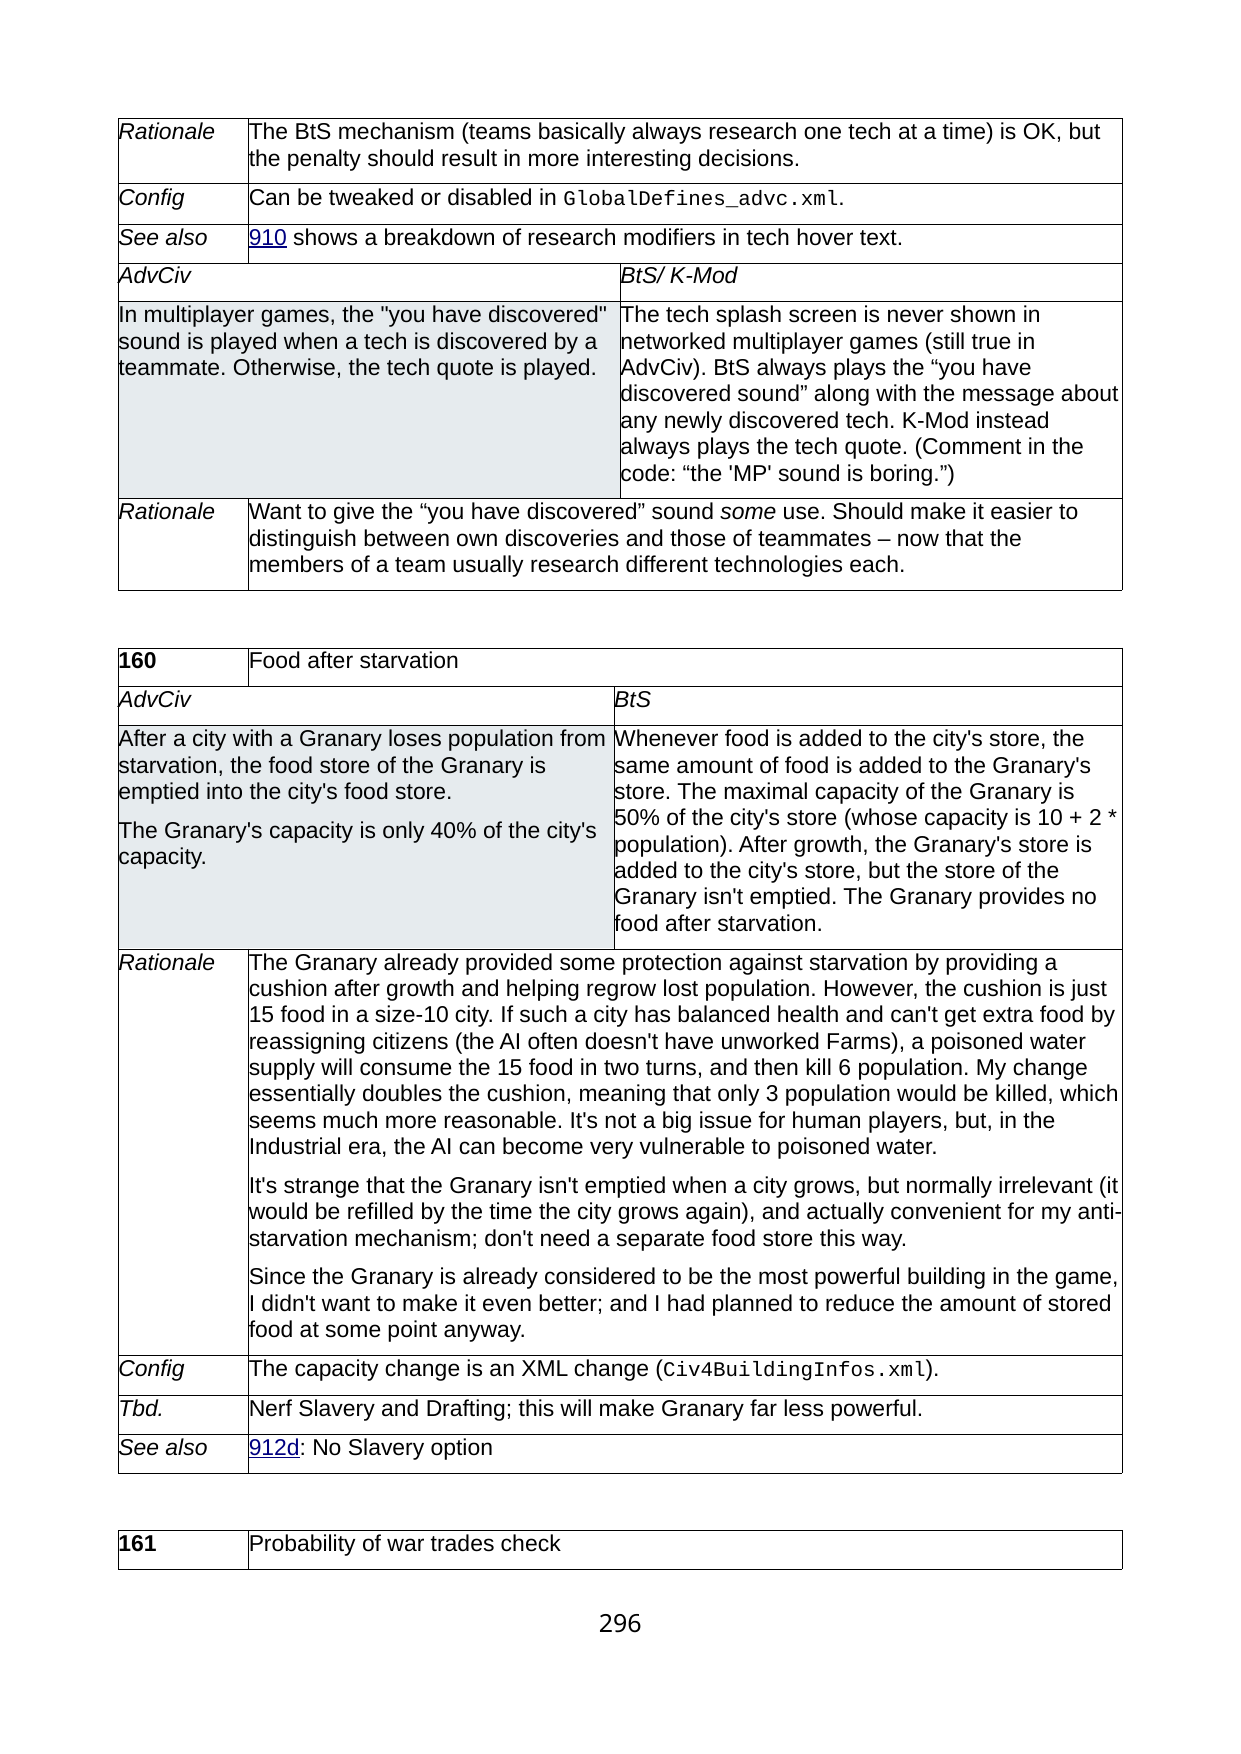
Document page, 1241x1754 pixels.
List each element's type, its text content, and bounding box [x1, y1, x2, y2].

table_cell See also [119, 1435, 248, 1473]
table_cell 910 shows a breakdown of research modifiers in tech hover text. [249, 225, 1122, 262]
table_header Probability of war trades check [249, 1531, 1122, 1569]
table_cell BtS/ K-Mod [621, 264, 1122, 301]
table_cell Config [119, 1356, 248, 1395]
table_cell Rationale [119, 119, 248, 183]
table_cell Rationale [119, 950, 248, 1355]
table_cell 912d: No Slavery option [249, 1435, 1122, 1473]
table_cell The Granary already provided some protection against starvation by providing a cushion after growth and helping regrow lost population. However, the cushion is just 15 food in a size-10 city. If such a city has balanced health and can't get extra food by reassigning citizens (the AI often doesn't have unworked Farms), a poisoned water supply will consume the 15 food in two turns, and then kill 6 population. My change essentially doubles the cushion, meaning that only 3 population would be killed, which seems much more reasonable. It's not a big issue for human players, but, in the Industrial era, the AI can become very vulnerable to poisoned water. It's strange that the Granary isn't emptied when a city grows, but normally irrelevant (it would be refilled by the time the city grows again), and actually convenient for my anti-starvation mechanism; don't need a separate food store this way. Since the Granary is already considered to be the most powerful building in the game, I didn't want to make it even better; and I had planned to reduce the amount of stored food at some point anyway. [249, 950, 1122, 1355]
table_cell The tech splash screen is never shown in networked multiplayer games (still true in AdvCiv). BtS always plays the “you have discovered sound” along with the message about any newly discovered tech. K-Mod instead always plays the tech quote. (Comment in the code: “the 'MP' sound is boring.”) [621, 302, 1122, 498]
table_cell Want to give the “you have discovered” sound some use. Should make it easier to distinguish between own discoveries and those of teammates – now that the members of a team usually research different technologies each. [249, 499, 1122, 590]
table_cell Rationale [119, 499, 248, 590]
table_cell Tbd. [119, 1396, 248, 1434]
table_cell Can be tweaked or disabled in GlobalDefines_advc.xml. [249, 184, 1122, 223]
table_cell Whenever food is added to the city's store, the same amount of food is added to the Granary's store. The maximal capacity of the Granary is 50% of the city's store (whose capacity is 10 + 2 * population). After growth, the Granary's store is added to the city's store, but the store of the Granary isn't emptied. The Granary provides no food after starvation. [615, 726, 1122, 948]
table_cell See also [119, 225, 248, 262]
table_cell AdvCiv [119, 687, 614, 725]
table_cell In multiplayer games, the "you have discovered" sound is played when a tech is discovered by a teammate. Otherwise, the tech quote is played. [119, 302, 620, 498]
table_cell BtS [615, 687, 1122, 725]
table_cell Nerf Slavery and Drafting; this will make Granary far less powerful. [249, 1396, 1122, 1434]
table_header Food after starvation [249, 649, 1122, 686]
table_cell Config [119, 184, 248, 223]
table_header 161 [119, 1531, 248, 1569]
table_cell The BtS mechanism (teams basically always research one tech at a time) is OK, but the penalty should result in more interesting decisions. [249, 119, 1122, 183]
table_cell AdvCiv [119, 264, 620, 301]
table_header 160 [119, 649, 248, 686]
table_cell The capacity change is an XML change (Civ4BuildingInfos.xml). [249, 1356, 1122, 1395]
table_cell After a city with a Granary loses population from starvation, the food store of the Granary is emptied into the city's food store. The Granary's capacity is only 40% of the city's capacity. [119, 726, 614, 948]
